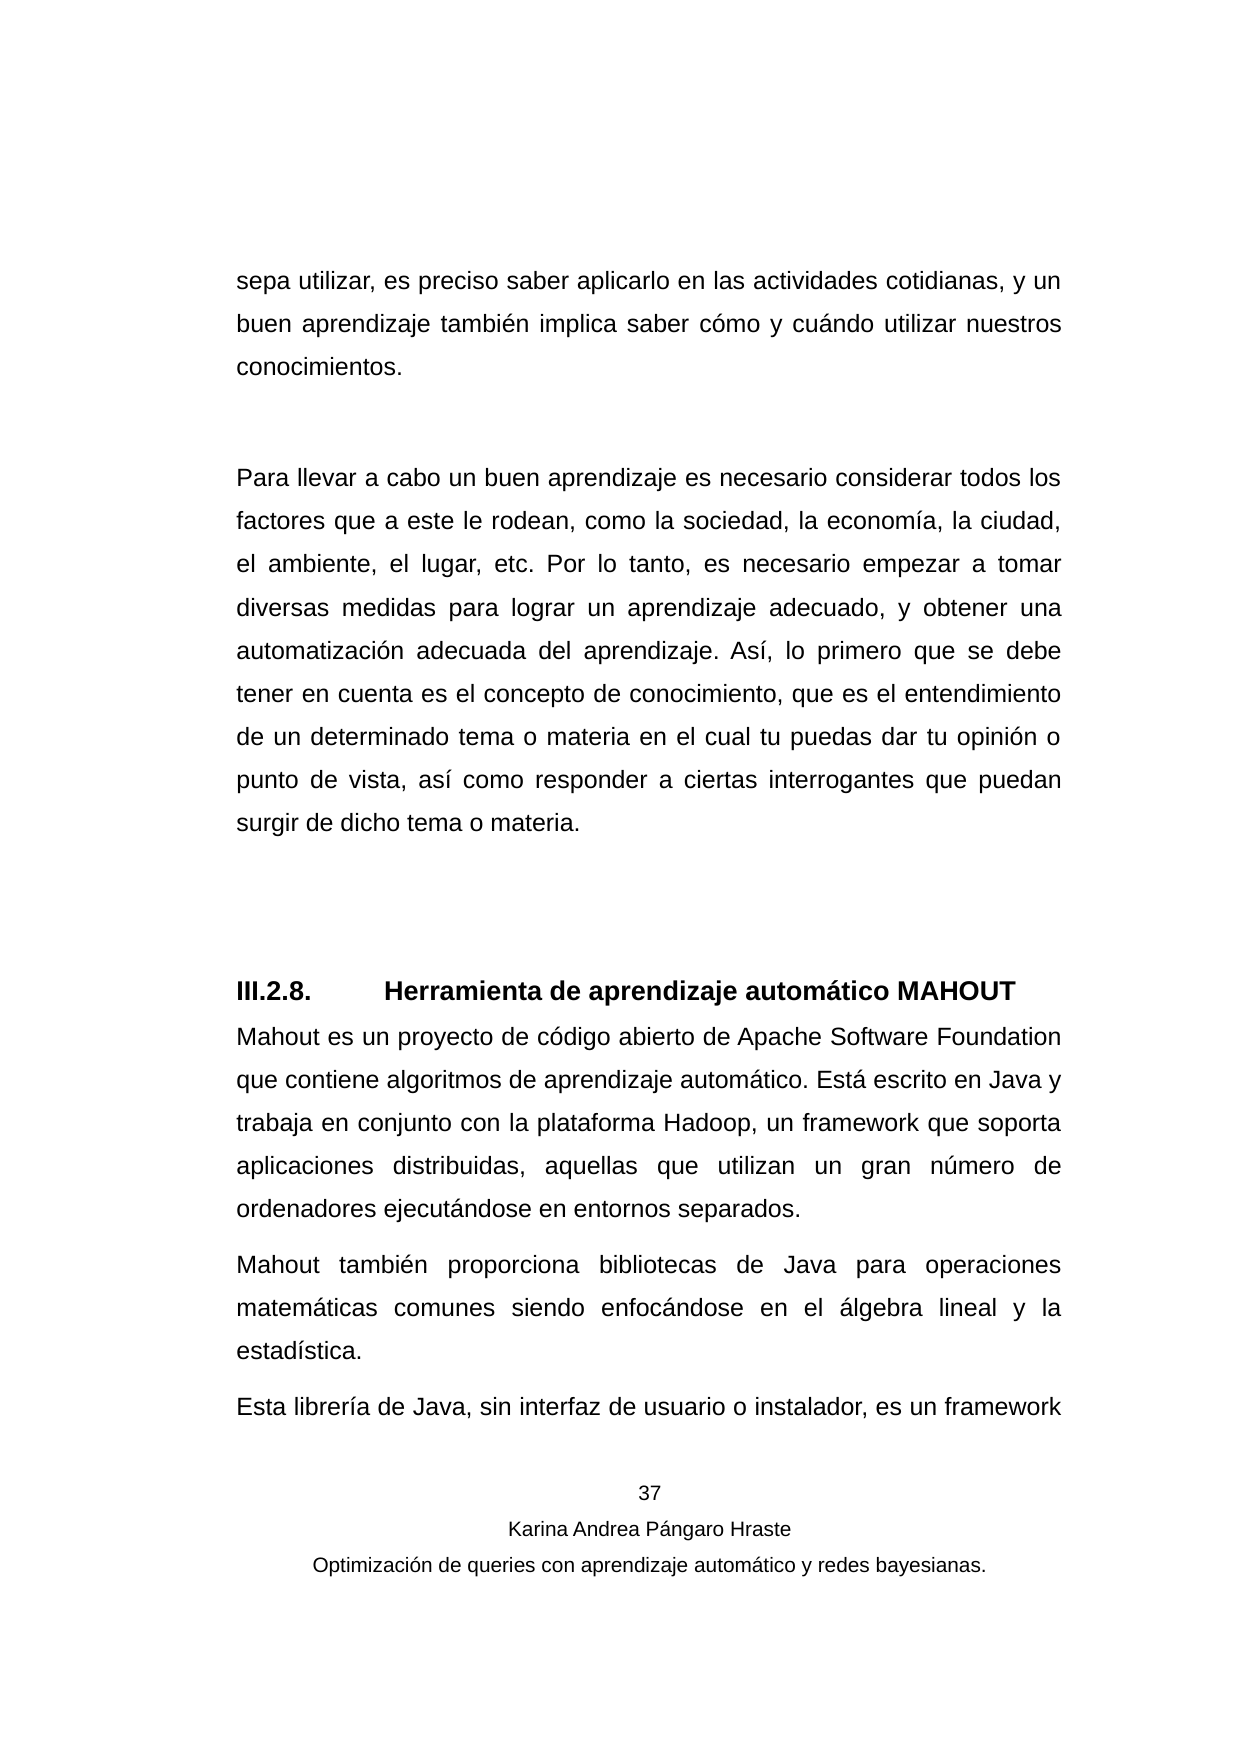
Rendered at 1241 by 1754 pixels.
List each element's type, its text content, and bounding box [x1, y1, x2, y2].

text Para llevar a cabo un buen aprendizaje es necesario considerar todos los factores que a este le rodean, como la sociedad, la economía, la ciudad, el ambiente, el lugar, etc. Por lo tanto, es necesario empezar a tomar diversas medidas para lograr un aprendizaje adecuado, y obtener una automatización adecuada del aprendizaje. Así, lo primero que se debe tener en cuenta es el concepto de conocimiento, que es el entendimiento de un determinado tema o materia en el cual tu puedas dar tu opinión o punto de vista, así como responder a ciertas interrogantes que puedan surgir de dicho tema o materia. [236, 463, 1063, 837]
text sepa utilizar, es preciso saber aplicarlo en las actividades cotidianas, y un buen aprendizaje también implica saber cómo y cuándo utilizar nuestros conocimientos. [236, 266, 1063, 381]
text Mahout es un proyecto de código abierto de Apache Software Foundation que contiene algoritmos de aprendizaje automático. Está escrito en Java y trabaja en conjunto con la plataforma Hadoop, un framework que soporta aplicaciones distribuidas, aquellas que utilizan un gran número de ordenadores ejecutándose en entornos separados. [236, 1022, 1063, 1223]
text Mahout también proporciona bibliotecas de Java para operaciones matemáticas comunes siendo enfocándose en el álgebra lineal y la estadística. [236, 1250, 1063, 1365]
text Esta librería de Java, sin interfaz de usuario o instalador, es un framework [236, 1392, 1063, 1421]
subtitle Herramienta de aprendizaje automático MAHOUT [236, 975, 1063, 1006]
